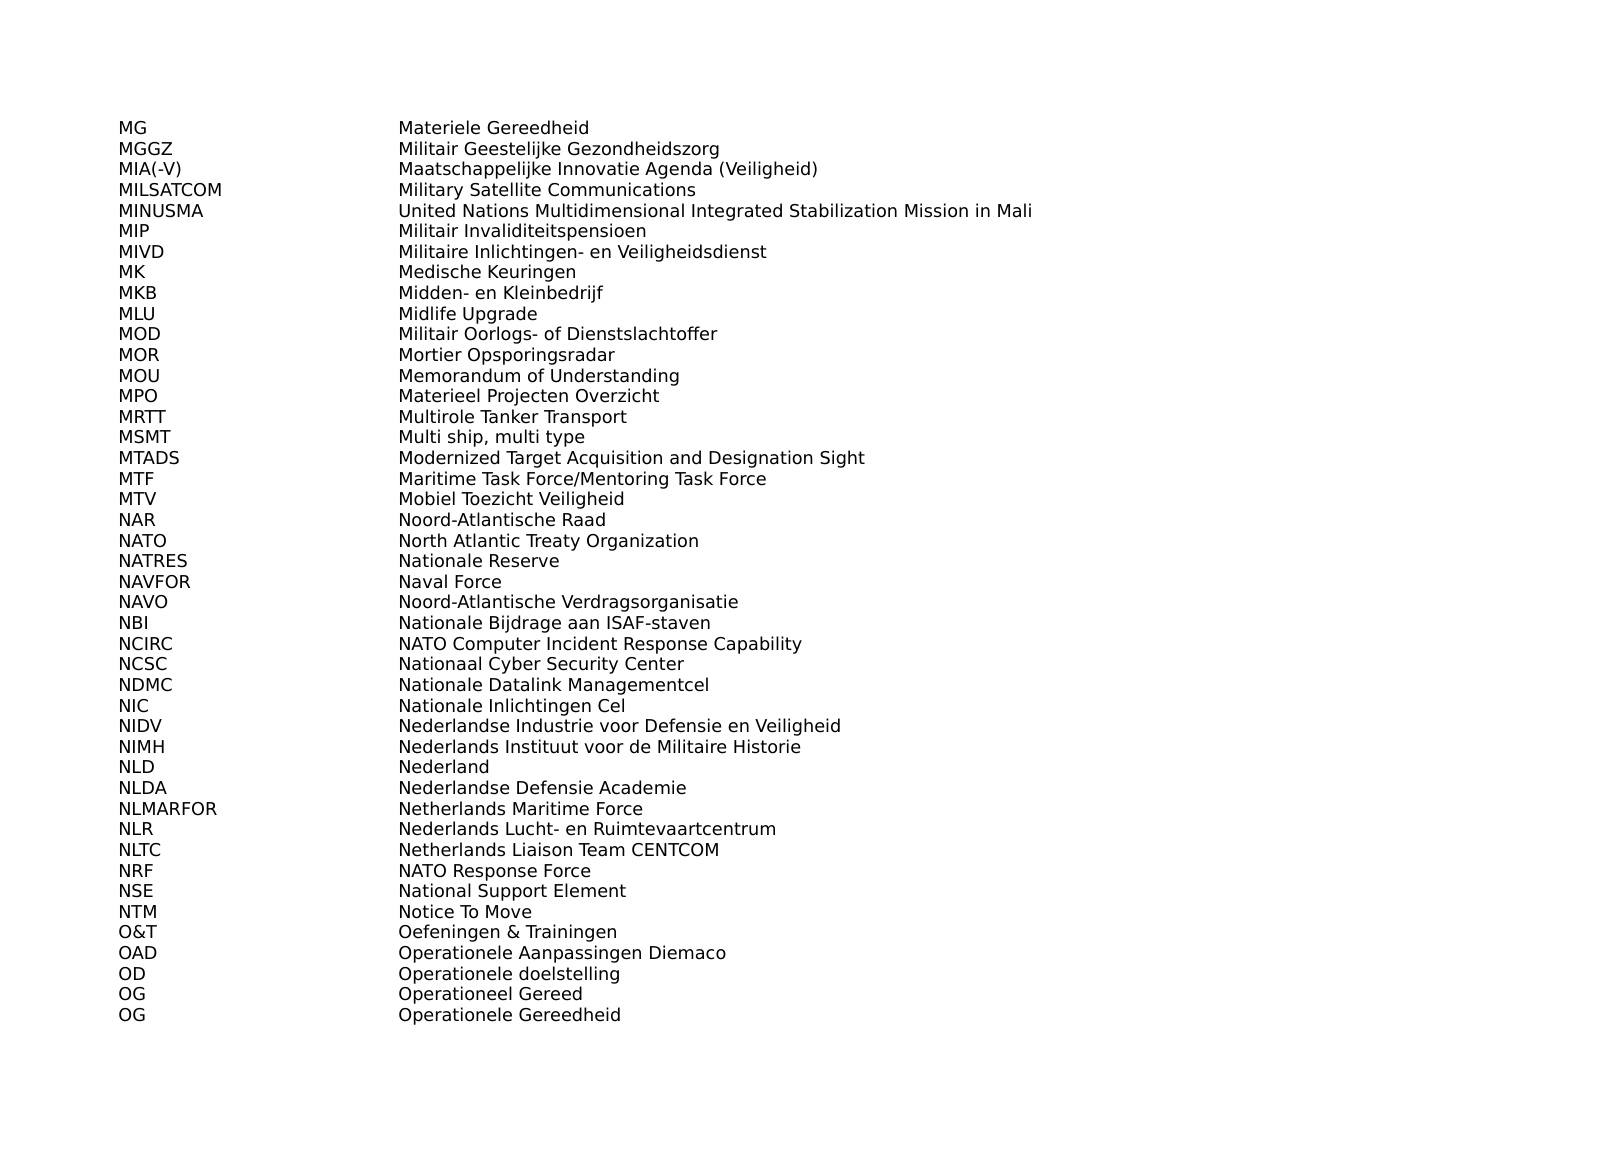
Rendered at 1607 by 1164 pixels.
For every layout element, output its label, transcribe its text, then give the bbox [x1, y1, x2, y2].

table_cell MOU [118, 366, 392, 386]
table_cell NRF [118, 861, 392, 881]
table_cell Memorandum of Understanding [392, 366, 1488, 386]
table_cell NAR [118, 510, 392, 531]
table_cell Militair Geestelijke Gezondheidszorg [392, 139, 1488, 159]
table_cell Militaire Inlichtingen- en Veiligheidsdienst [392, 242, 1488, 262]
table_cell Noord-Atlantische Raad [392, 510, 1488, 531]
table_cell NLTC [118, 840, 392, 861]
table_cell MRTT [118, 407, 392, 427]
table_cell MTADS [118, 448, 392, 469]
table_cell NLDA [118, 778, 392, 799]
table_cell Militair Invaliditeitspensioen [392, 221, 1488, 242]
table_cell MLU [118, 304, 392, 324]
table_cell Maatschappelijke Innovatie Agenda (Veiligheid) [392, 159, 1488, 180]
table_cell O&T [118, 923, 392, 943]
table_cell NATO [118, 531, 392, 551]
table_cell NLD [118, 758, 392, 778]
table_cell MOR [118, 345, 392, 366]
table_cell Netherlands Maritime Force [392, 799, 1488, 819]
table_cell NLMARFOR [118, 799, 392, 819]
table_cell NIMH [118, 737, 392, 757]
table_cell Nederlandse Industrie voor Defensie en Veiligheid [392, 716, 1488, 737]
table_cell Militair Oorlogs- of Dienstslachtoffer [392, 324, 1488, 345]
table_cell NAVO [118, 593, 392, 613]
table_cell NLR [118, 819, 392, 840]
table_cell MIA(-V) [118, 159, 392, 180]
table_cell NATO Response Force [392, 861, 1488, 881]
table_cell Midden- en Kleinbedrijf [392, 283, 1488, 304]
table_cell Medische Keuringen [392, 263, 1488, 283]
table_cell OAD [118, 943, 392, 964]
table_cell Nederlands Lucht- en Ruimtevaartcentrum [392, 819, 1488, 840]
table_cell Maritime Task Force/Mentoring Task Force [392, 469, 1488, 489]
table_cell MPO [118, 386, 392, 407]
table_cell NATRES [118, 551, 392, 572]
table_cell OG [118, 1005, 392, 1026]
table_cell Midlife Upgrade [392, 304, 1488, 324]
table_cell NCIRC [118, 634, 392, 654]
table_cell Military Satellite Communications [392, 180, 1488, 201]
table_cell NDMC [118, 675, 392, 696]
table_cell Operationeel Gereed [392, 984, 1488, 1005]
table_cell Naval Force [392, 572, 1488, 592]
table_cell Notice To Move [392, 902, 1488, 922]
table_cell Nationale Datalink Managementcel [392, 675, 1488, 696]
table_cell NIDV [118, 716, 392, 737]
table_cell OG [118, 984, 392, 1005]
table_cell MOD [118, 324, 392, 345]
table_cell Nederlandse Defensie Academie [392, 778, 1488, 799]
table_cell MSMT [118, 428, 392, 448]
table_cell MTF [118, 469, 392, 489]
table_cell Operationele Gereedheid [392, 1005, 1488, 1026]
table_cell Netherlands Liaison Team CENTCOM [392, 840, 1488, 861]
table_cell Modernized Target Acquisition and Designation Sight [392, 448, 1488, 469]
table_cell MGGZ [118, 139, 392, 159]
table_cell Nationale Inlichtingen Cel [392, 696, 1488, 716]
table_cell OD [118, 964, 392, 984]
table_cell MK [118, 263, 392, 283]
table_cell Multirole Tanker Transport [392, 407, 1488, 427]
table_cell NTM [118, 902, 392, 922]
table_cell MKB [118, 283, 392, 304]
table_cell United Nations Multidimensional Integrated Stabilization Mission in Mali [392, 201, 1488, 221]
table_cell Operationele doelstelling [392, 964, 1488, 984]
table_cell North Atlantic Treaty Organization [392, 531, 1488, 551]
table_cell MG [118, 118, 392, 139]
table_cell Nationale Bijdrage aan ISAF-staven [392, 613, 1488, 634]
table_cell NAVFOR [118, 572, 392, 592]
table_cell Materieel Projecten Overzicht [392, 386, 1488, 407]
table_cell MIP [118, 221, 392, 242]
table_cell Operationele Aanpassingen Diemaco [392, 943, 1488, 964]
table_cell Nationale Reserve [392, 551, 1488, 572]
table_cell NCSC [118, 654, 392, 675]
table_cell MTV [118, 489, 392, 510]
table_cell Mobiel Toezicht Veiligheid [392, 489, 1488, 510]
table_cell NBI [118, 613, 392, 634]
table_cell Noord-Atlantische Verdragsorganisatie [392, 593, 1488, 613]
table_cell Materiele Gereedheid [392, 118, 1488, 139]
table_cell MILSATCOM [118, 180, 392, 201]
table_cell National Support Element [392, 881, 1488, 902]
table_cell Nederlands Instituut voor de Militaire Historie [392, 737, 1488, 757]
table_cell Nationaal Cyber Security Center [392, 654, 1488, 675]
table_cell Oefeningen & Trainingen [392, 923, 1488, 943]
table_cell Multi ship, multi type [392, 428, 1488, 448]
table_cell MIVD [118, 242, 392, 262]
table_cell MINUSMA [118, 201, 392, 221]
table_cell NIC [118, 696, 392, 716]
table_cell Nederland [392, 758, 1488, 778]
table_cell NSE [118, 881, 392, 902]
table_cell NATO Computer Incident Response Capability [392, 634, 1488, 654]
table_cell Mortier Opsporingsradar [392, 345, 1488, 366]
